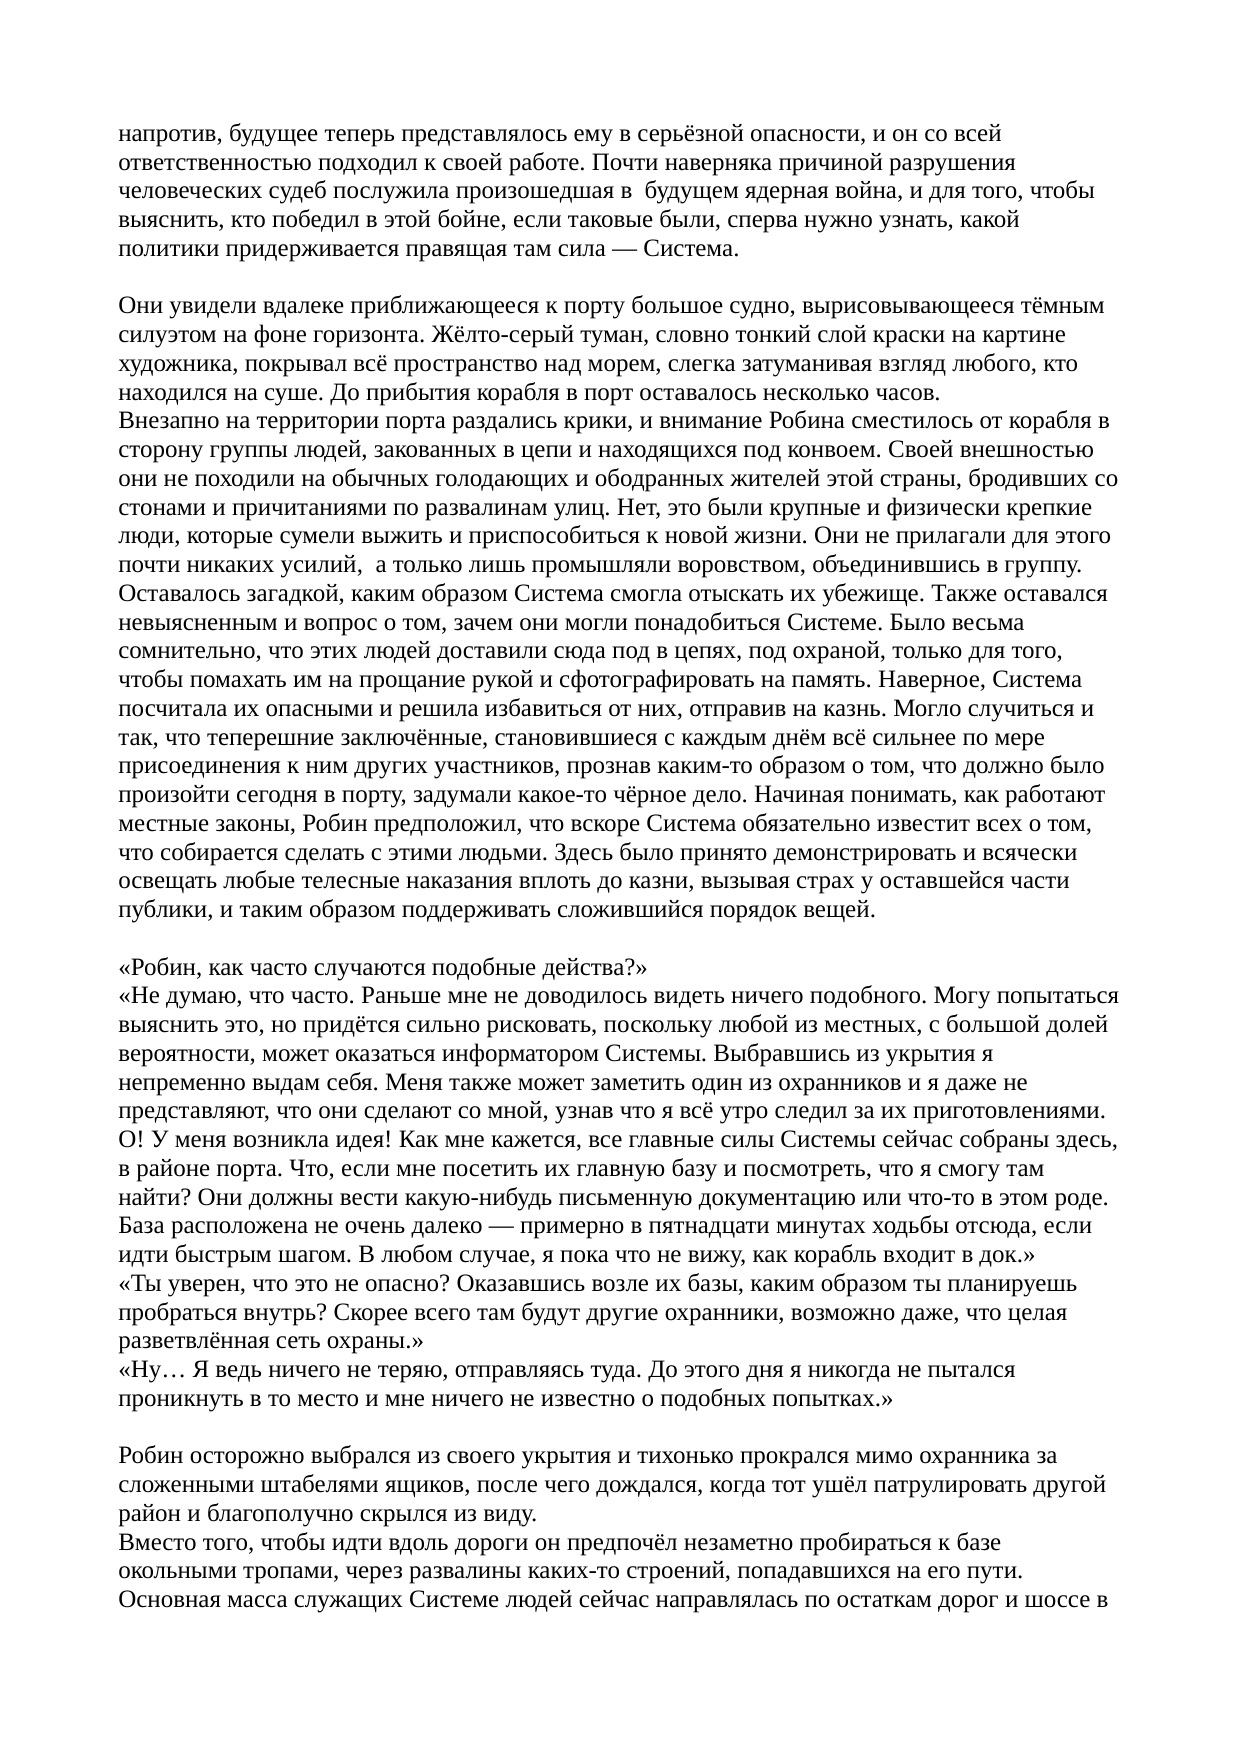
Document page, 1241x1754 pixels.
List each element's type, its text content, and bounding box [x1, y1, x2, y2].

text напротив, будущее теперь представлялось ему в серьёзной опасности, и он со всей ответственностью подходил к своей работе. Почти наверняка причиной разрушения человеческих судеб послужила произошедшая в будущем ядерная война, и для того, чтобы выяснить, кто победил в этой бойне, если таковые были, сперва нужно узнать, какой политики придерживается правящая там сила — Система. [118, 118, 1122, 262]
text «Ты уверен, что это не опасно? Оказавшись возле их базы, каким образом ты планируешь пробраться внутрь? Скорее всего там будут другие охранники, возможно даже, что целая разветвлённая сеть охраны.» [118, 1268, 1122, 1354]
text «Ну… Я ведь ничего не теряю, отправляясь туда. До этого дня я никогда не пытался проникнуть в то место и мне ничего не известно о подобных попытках.» [118, 1354, 1122, 1412]
text Внезапно на территории порта раздались крики, и внимание Робина сместилось от корабля в сторону группы людей, закованных в цепи и находящихся под конвоем. Своей внешностью они не походили на обычных голодающих и ободранных жителей этой страны, бродивших со стонами и причитаниями по развалинам улиц. Нет, это были крупные и физически крепкие люди, которые сумели выжить и приспособиться к новой жизни. Они не прилагали для этого почти никаких усилий, а только лишь промышляли воровством, объединившись в группу. Оставалось загадкой, каким образом Система смогла отыскать их убежище. Также оставался невыясненным и вопрос о том, зачем они могли понадобиться Системе. Было весьма сомнительно, что этих людей доставили сюда под в цепях, под охраной, только для того, чтобы помахать им на прощание рукой и сфотографировать на память. Наверное, Система посчитала их опасными и решила избавиться от них, отправив на казнь. Могло случиться и так, что теперешние заключённые, становившиеся с каждым днём всё сильнее по мере присоединения к ним других участников, прознав каким-то образом о том, что должно было произойти сегодня в порту, задумали какое-то чёрное дело. Начиная понимать, как работают местные законы, Робин предположил, что вскоре Система обязательно известит всех о том, что собирается сделать с этими людьми. Здесь было принято демонстрировать и всячески освещать любые телесные наказания вплоть до казни, вызывая страх у оставшейся части публики, и таким образом поддерживать сложившийся порядок вещей. [118, 406, 1122, 923]
text Вместо того, чтобы идти вдоль дороги он предпочёл незаметно пробираться к базе окольными тропами, через развалины каких-то строений, попадавшихся на его пути. Основная масса служащих Системе людей сейчас направлялась по остаткам дорог и шоссе в [118, 1527, 1122, 1613]
text Робин осторожно выбрался из своего укрытия и тихонько прокрался мимо охранника за сложенными штабелями ящиков, после чего дождался, когда тот ушёл патрулировать другой район и благополучно скрылся из виду. [118, 1441, 1122, 1527]
text «Робин, как часто случаются подобные действа?» [118, 952, 1122, 981]
text «Не думаю, что часто. Раньше мне не доводилось видеть ничего подобного. Могу попытаться выяснить это, но придётся сильно рисковать, поскольку любой из местных, с большой долей вероятности, может оказаться информатором Системы. Выбравшись из укрытия я непременно выдам себя. Меня также может заметить один из охранников и я даже не представляют, что они сделают со мной, узнав что я всё утро следил за их приготовлениями. О! У меня возникла идея! Как мне кажется, все главные силы Системы сейчас собраны здесь, в районе порта. Что, если мне посетить их главную базу и посмотреть, что я смогу там найти? Они должны вести какую-нибудь письменную документацию или что-то в этом роде. База расположена не очень далеко — примерно в пятнадцати минутах ходьбы отсюда, если идти быстрым шагом. В любом случае, я пока что не вижу, как корабль входит в док.» [118, 981, 1122, 1268]
text Они увидели вдалеке приближающееся к порту большое судно, вырисовывающееся тёмным силуэтом на фоне горизонта. Жёлто-серый туман, словно тонкий слой краски на картине художника, покрывал всё пространство над морем, слегка затуманивая взгляд любого, кто находился на суше. До прибытия корабля в порт оставалось несколько часов. [118, 291, 1122, 406]
